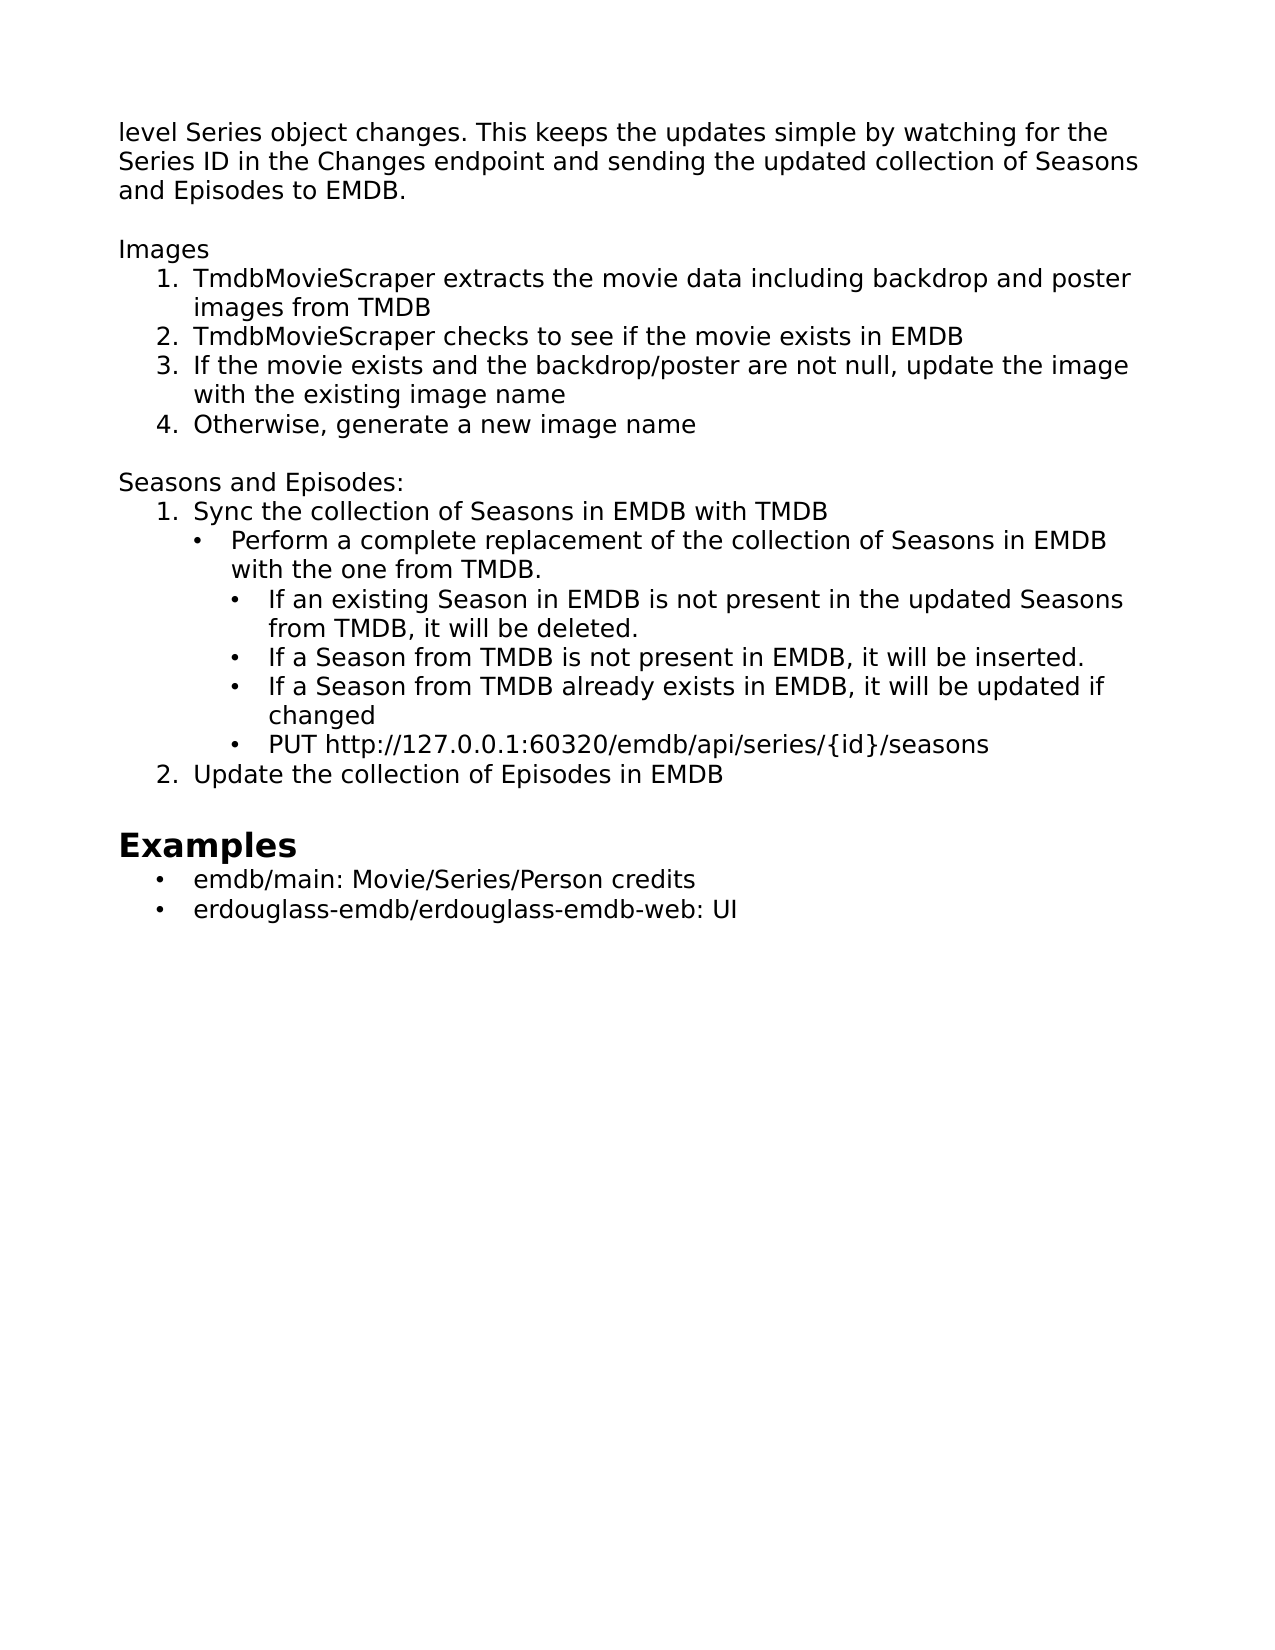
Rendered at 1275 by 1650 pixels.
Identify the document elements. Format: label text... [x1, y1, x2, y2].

list erdouglass-emdb/erdouglass-emdb-web: UI [156, 895, 1157, 924]
list TmdbMovieScraper extracts the movie data including backdrop and poster images from TMDB [156, 264, 1157, 322]
list Update the collection of Episodes in EMDB [156, 760, 1157, 789]
text Examples [118, 827, 1157, 866]
text level Series object changes. This keeps the updates simple by watching for the Series ID in the Changes endpoint and sending the updated collection of Seasons and Episodes to EMDB. [118, 118, 1157, 206]
list Perform a complete replacement of the collection of Seasons in EMDB with the one from TMDB. [193, 526, 1157, 585]
list Otherwise, generate a new image name [156, 410, 1157, 439]
text Seasons and Episodes: [118, 468, 1157, 497]
list PUT http://127.0.0.1:60320/emdb/api/series/{id}/seasons [231, 731, 1157, 760]
list TmdbMovieScraper checks to see if the movie exists in EMDB [156, 322, 1157, 351]
list emdb/main: Movie/Series/Person credits [156, 866, 1157, 895]
list If the movie exists and the backdrop/poster are not null, update the image with the existing image name [156, 351, 1157, 410]
list Sync the collection of Seasons in EMDB with TMDB [156, 497, 1157, 526]
list If a Season from TMDB is not present in EMDB, it will be inserted. [231, 643, 1157, 672]
text Images [118, 235, 1157, 264]
list If an existing Season in EMDB is not present in the updated Seasons from TMDB, it will be deleted. [231, 585, 1157, 643]
list If a Season from TMDB already exists in EMDB, it will be updated if changed [231, 672, 1157, 731]
